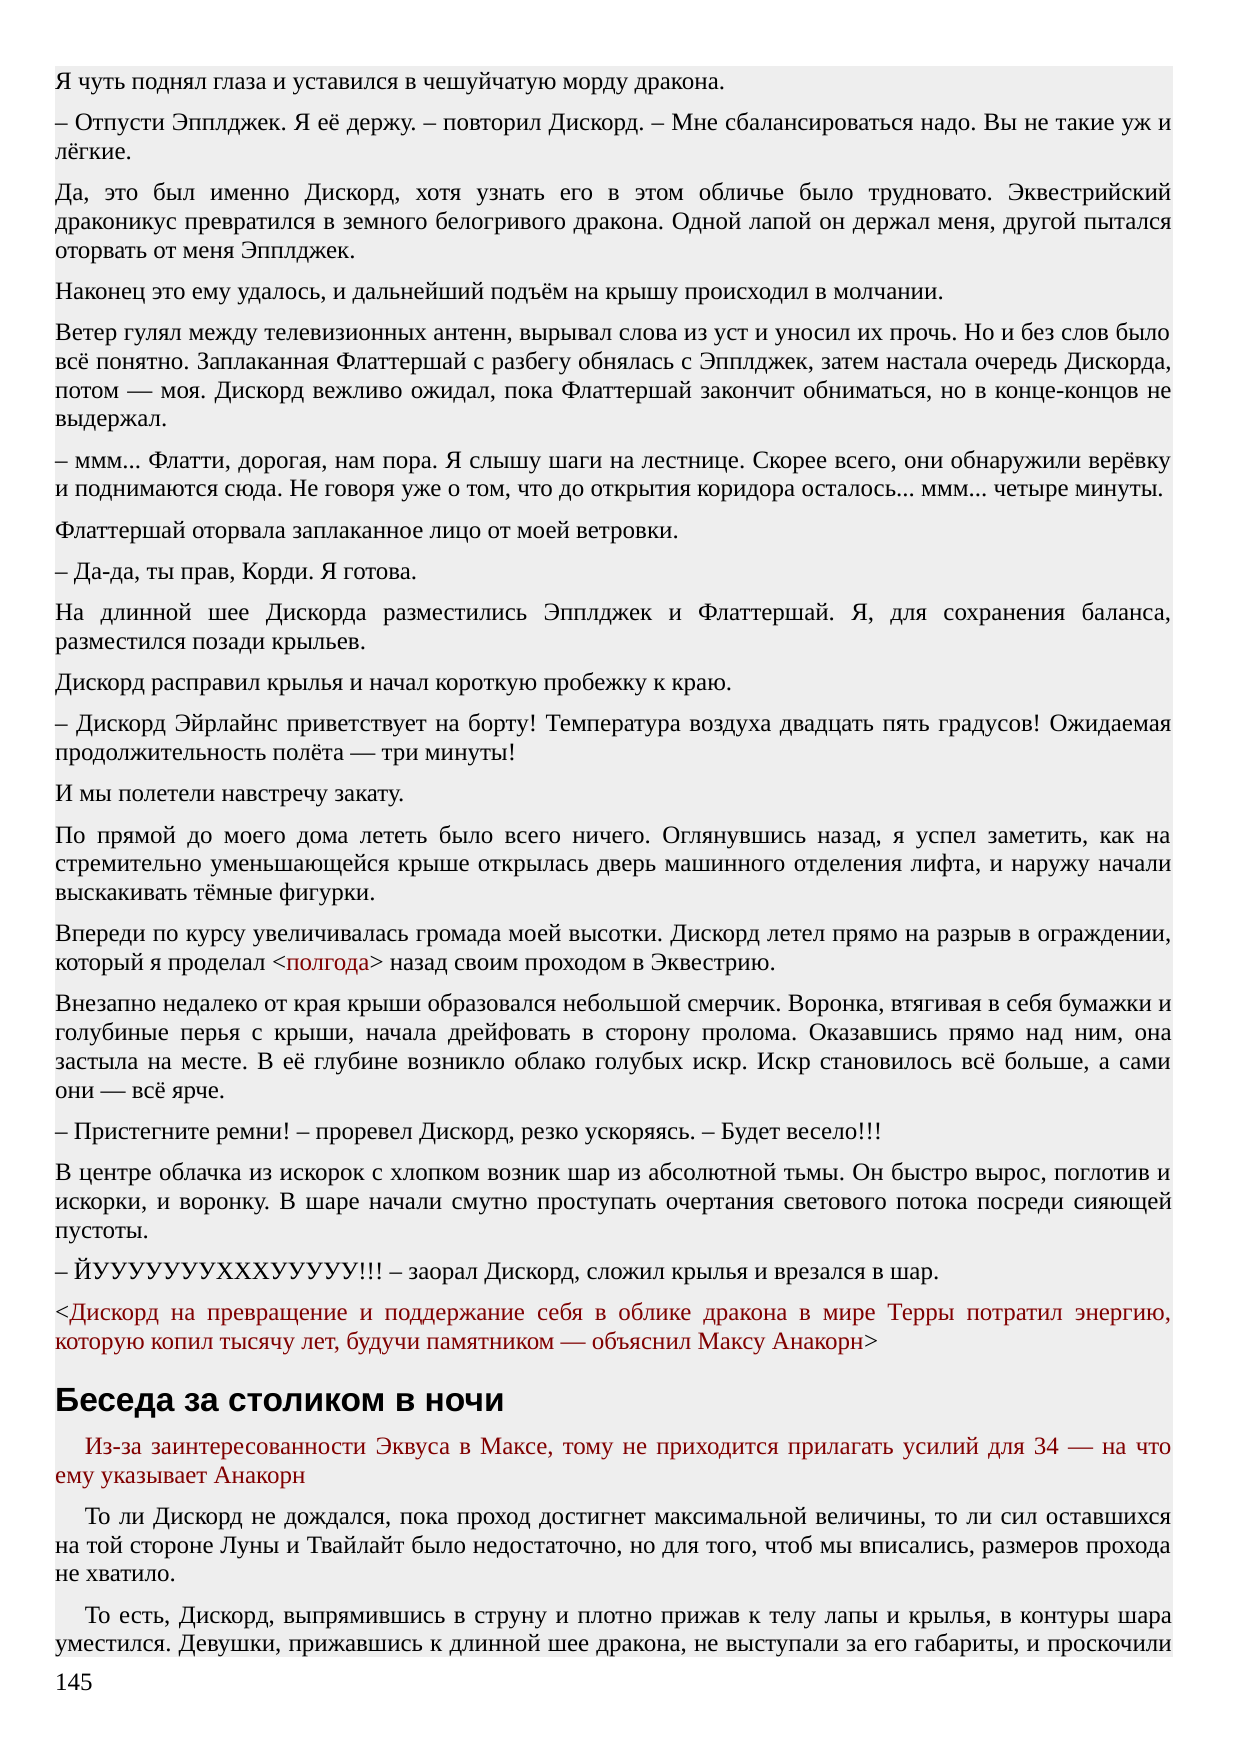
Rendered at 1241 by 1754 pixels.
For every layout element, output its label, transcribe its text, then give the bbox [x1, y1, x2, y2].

text – Да-да, ты прав, Корди. Я готова. [55, 556, 1173, 585]
text – Пристегните ремни! – проревел Дискорд, резко ускоряясь. – Будет весело!!! [55, 1116, 1173, 1145]
text – ммм... Флатти, дорогая, нам пора. Я слышу шаги на лестнице. Скорее всего, они обнаружили верёвку и поднимаются сюда. Не говоря уже о том, что до открытия коридора осталось... ммм... четыре минуты. [55, 445, 1173, 502]
text Ветер гулял между телевизионных антенн, вырывал слова из уст и уносил их прочь. Но и без слов было всё понятно. Заплаканная Флаттершай с разбегу обнялась с Эпплджек, затем настала очередь Дискорда, потом — моя. Дискорд вежливо ожидал, пока Флаттершай закончит обниматься, но в конце-концов не выдержал. [55, 317, 1173, 432]
text Внезапно недалеко от края крыши образовался небольшой смерчик. Воронка, втягивая в себя бумажки и голубиные перья с крыши, начала дрейфовать в сторону пролома. Оказавшись прямо над ним, она застыла на месте. В её глубине возникло облако голубых искр. Искр становилось всё больше, а сами они — всё ярче. [55, 988, 1173, 1103]
text Дискорд расправил крылья и начал короткую пробежку к краю. [55, 667, 1173, 696]
subtitle Беседа за столиком в ночи [55, 1380, 1173, 1418]
text Да, это был именно Дискорд, хотя узнать его в этом обличье было трудновато. Эквестрийский драконикус превратился в земного белогривого дракона. Одной лапой он держал меня, другой пытался оторвать от меня Эпплджек. [55, 177, 1173, 263]
text <Дискорд на превращение и поддержание себя в облике дракона в мире Терры потратил энергию, которую копил тысячу лет, будучи памятником — объяснил Максу Анакорн> [55, 1297, 1173, 1355]
text Флаттершай оторвала заплаканное лицо от моей ветровки. [55, 515, 1173, 543]
text – ЙУУУУУУУХХХУУУУУ!!! – заорал Дискорд, сложил крылья и врезался в шар. [55, 1256, 1173, 1285]
text То ли Дискорд не дождался, пока проход достигнет максимальной величины, то ли сил оставшихся на той стороне Луны и Твайлайт было недостаточно, но для того, чтоб мы вписались, размеров прохода не хватило. [55, 1501, 1173, 1587]
text – Отпусти Эпплджек. Я её держу. – повторил Дискорд. – Мне сбалансироваться надо. Вы не такие уж и лёгкие. [55, 107, 1173, 165]
text Наконец это ему удалось, и дальнейший подъём на крышу происходил в молчании. [55, 276, 1173, 305]
text Из-за заинтересованности Эквуса в Максе, тому не приходится прилагать усилий для 34 — на что ему указывает Анакорн [55, 1431, 1173, 1488]
text По прямой до моего дома лететь было всего ничего. Оглянувшись назад, я успел заметить, как на стремительно уменьшающейся крыше открылась дверь машинного отделения лифта, и наружу начали выскакивать тёмные фигурки. [55, 820, 1173, 906]
text Я чуть поднял глаза и уставился в чешуйчатую морду дракона. [55, 66, 1173, 95]
text На длинной шее Дискорда разместились Эпплджек и Флаттершай. Я, для сохранения баланса, разместился позади крыльев. [55, 597, 1173, 655]
text В центре облачка из искорок с хлопком возник шар из абсолютной тьмы. Он быстро вырос, поглотив и искорки, и воронку. В шаре начали смутно проступать очертания светового потока посреди сияющей пустоты. [55, 1157, 1173, 1243]
text То есть, Дискорд, выпрямившись в струну и плотно прижав к телу лапы и крылья, в контуры шара уместился. Девушки, прижавшись к длинной шее дракона, не выступали за его габариты, и проскочили [55, 1600, 1173, 1657]
text Впереди по курсу увеличивалась громада моей высотки. Дискорд летел прямо на разрыв в ограждении, который я проделал <полгода> назад своим проходом в Эквестрию. [55, 918, 1173, 976]
text И мы полетели навстречу закату. [55, 778, 1173, 807]
text – Дискорд Эйрлайнс приветствует на борту! Температура воздуха двадцать пять градусов! Ожидаемая продолжительность полёта — три минуты! [55, 708, 1173, 766]
